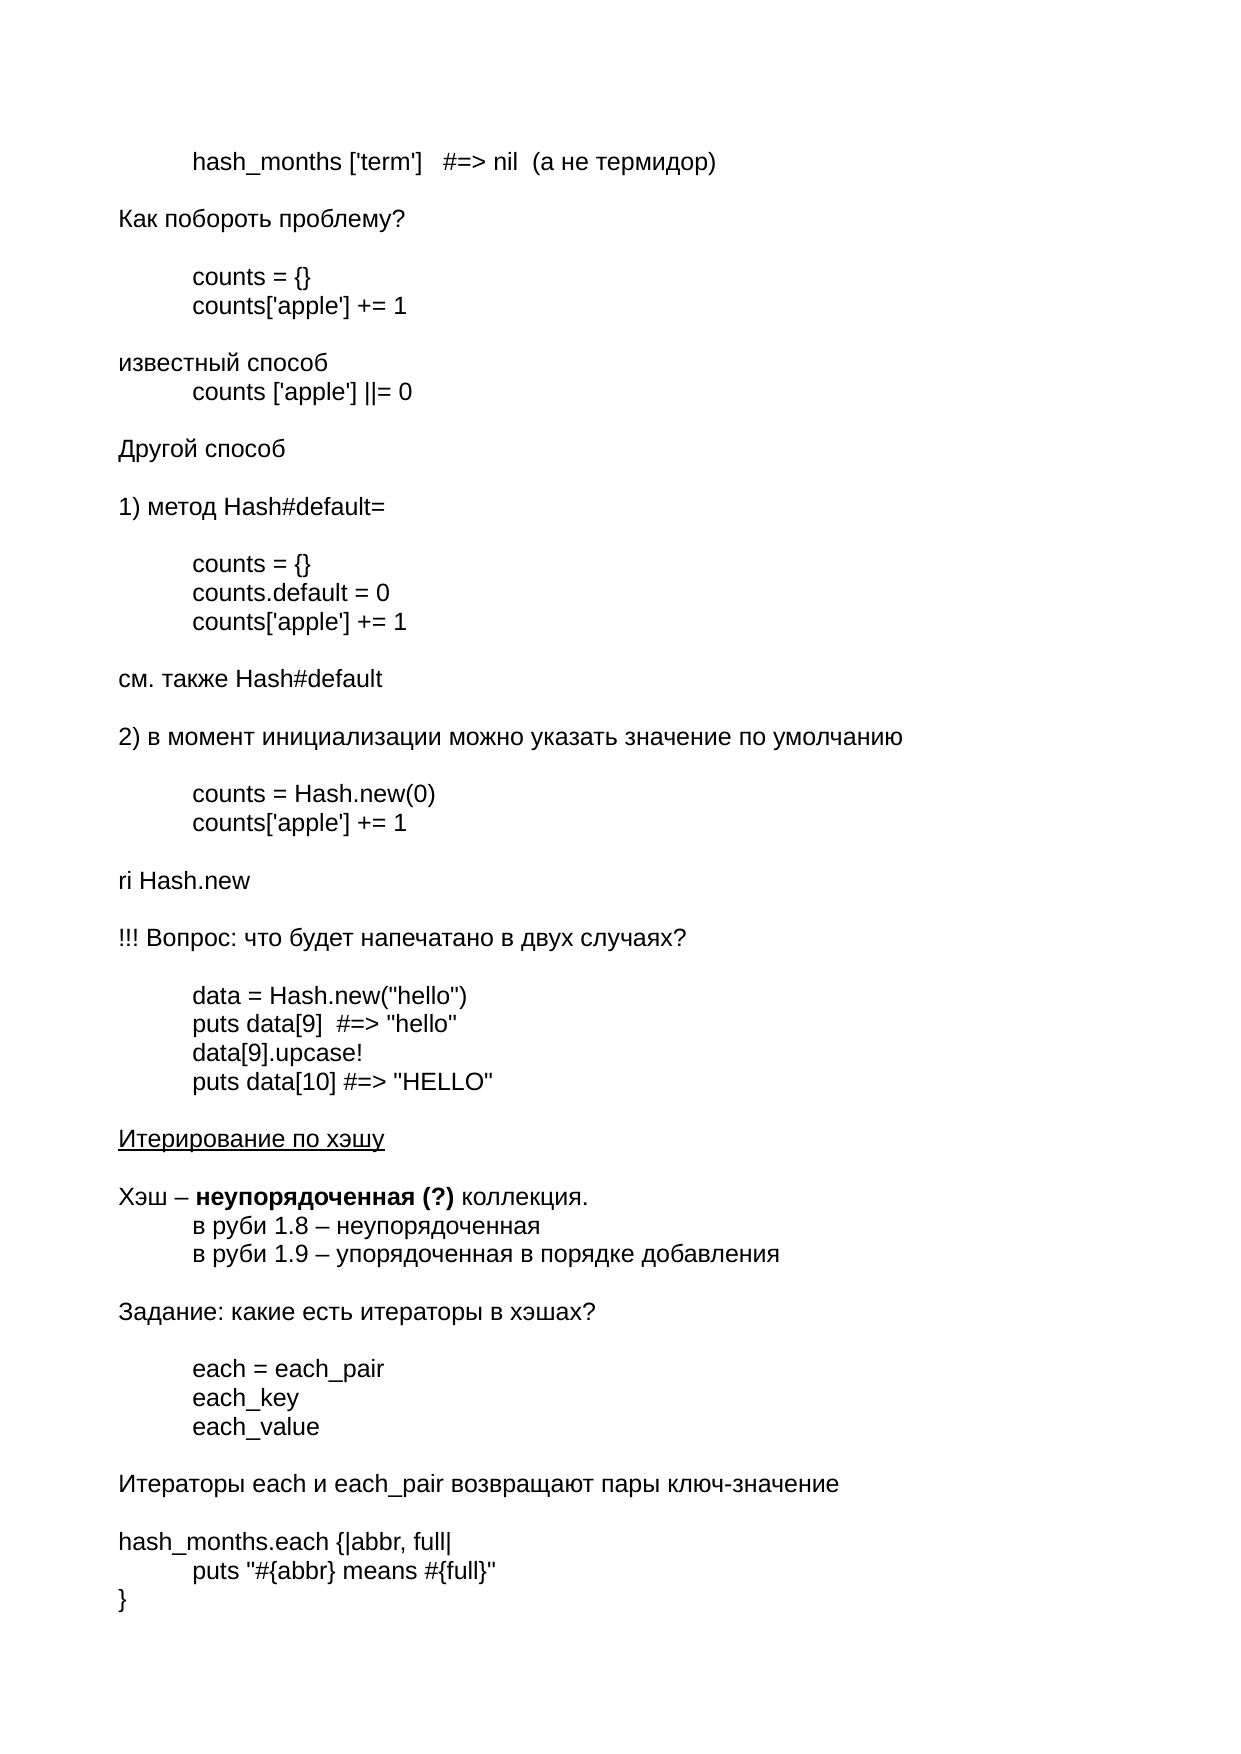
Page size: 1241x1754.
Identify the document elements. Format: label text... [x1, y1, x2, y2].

text counts = {} [118, 549, 1122, 578]
text puts data[9] #=> "hello" [118, 1009, 1122, 1038]
text !!! Вопрос: что будет напечатано в двух случаях? [118, 923, 1122, 952]
text Как побороть проблему? [118, 204, 1122, 233]
text counts = Hash.new(0) [118, 779, 1122, 808]
text counts['apple'] += 1 [118, 607, 1122, 636]
text puts "#{abbr} means #{full}" [118, 1556, 1122, 1584]
text each_key [118, 1383, 1122, 1412]
text hash_months.each {|abbr, full| [118, 1527, 1122, 1556]
text } [118, 1584, 1122, 1613]
text counts['apple'] += 1 [118, 808, 1122, 837]
text puts data[10] #=> "HELLO" [118, 1067, 1122, 1096]
text counts ['apple'] ||= 0 [118, 377, 1122, 406]
text 2) в момент инициализации можно указать значение по умолчанию [118, 722, 1122, 751]
text Другой способ [118, 434, 1122, 463]
text Хэш – неупорядоченная (?) коллекция. [118, 1182, 1122, 1211]
text см. также Hash#default [118, 664, 1122, 693]
text each_value [118, 1412, 1122, 1441]
text data = Hash.new("hello") [118, 981, 1122, 1009]
text data[9].upcase! [118, 1038, 1122, 1067]
text counts.default = 0 [118, 578, 1122, 607]
text each = each_pair [118, 1354, 1122, 1383]
text counts = {} [118, 262, 1122, 291]
text 1) метод Hash#default= [118, 492, 1122, 521]
text Задание: какие есть итераторы в хэшах? [118, 1297, 1122, 1326]
text hash_months ['term'] #=> nil (а не термидор) [118, 147, 1122, 176]
text в руби 1.8 – неупорядоченная [118, 1211, 1122, 1239]
text ri Hash.new [118, 866, 1122, 894]
text известный способ [118, 348, 1122, 377]
text counts['apple'] += 1 [118, 291, 1122, 319]
text Итераторы each и each_pair возвращают пары ключ-значение [118, 1469, 1122, 1498]
text в руби 1.9 – упорядоченная в порядке добавления [118, 1239, 1122, 1268]
text Итерирование по хэшу [118, 1124, 1122, 1153]
